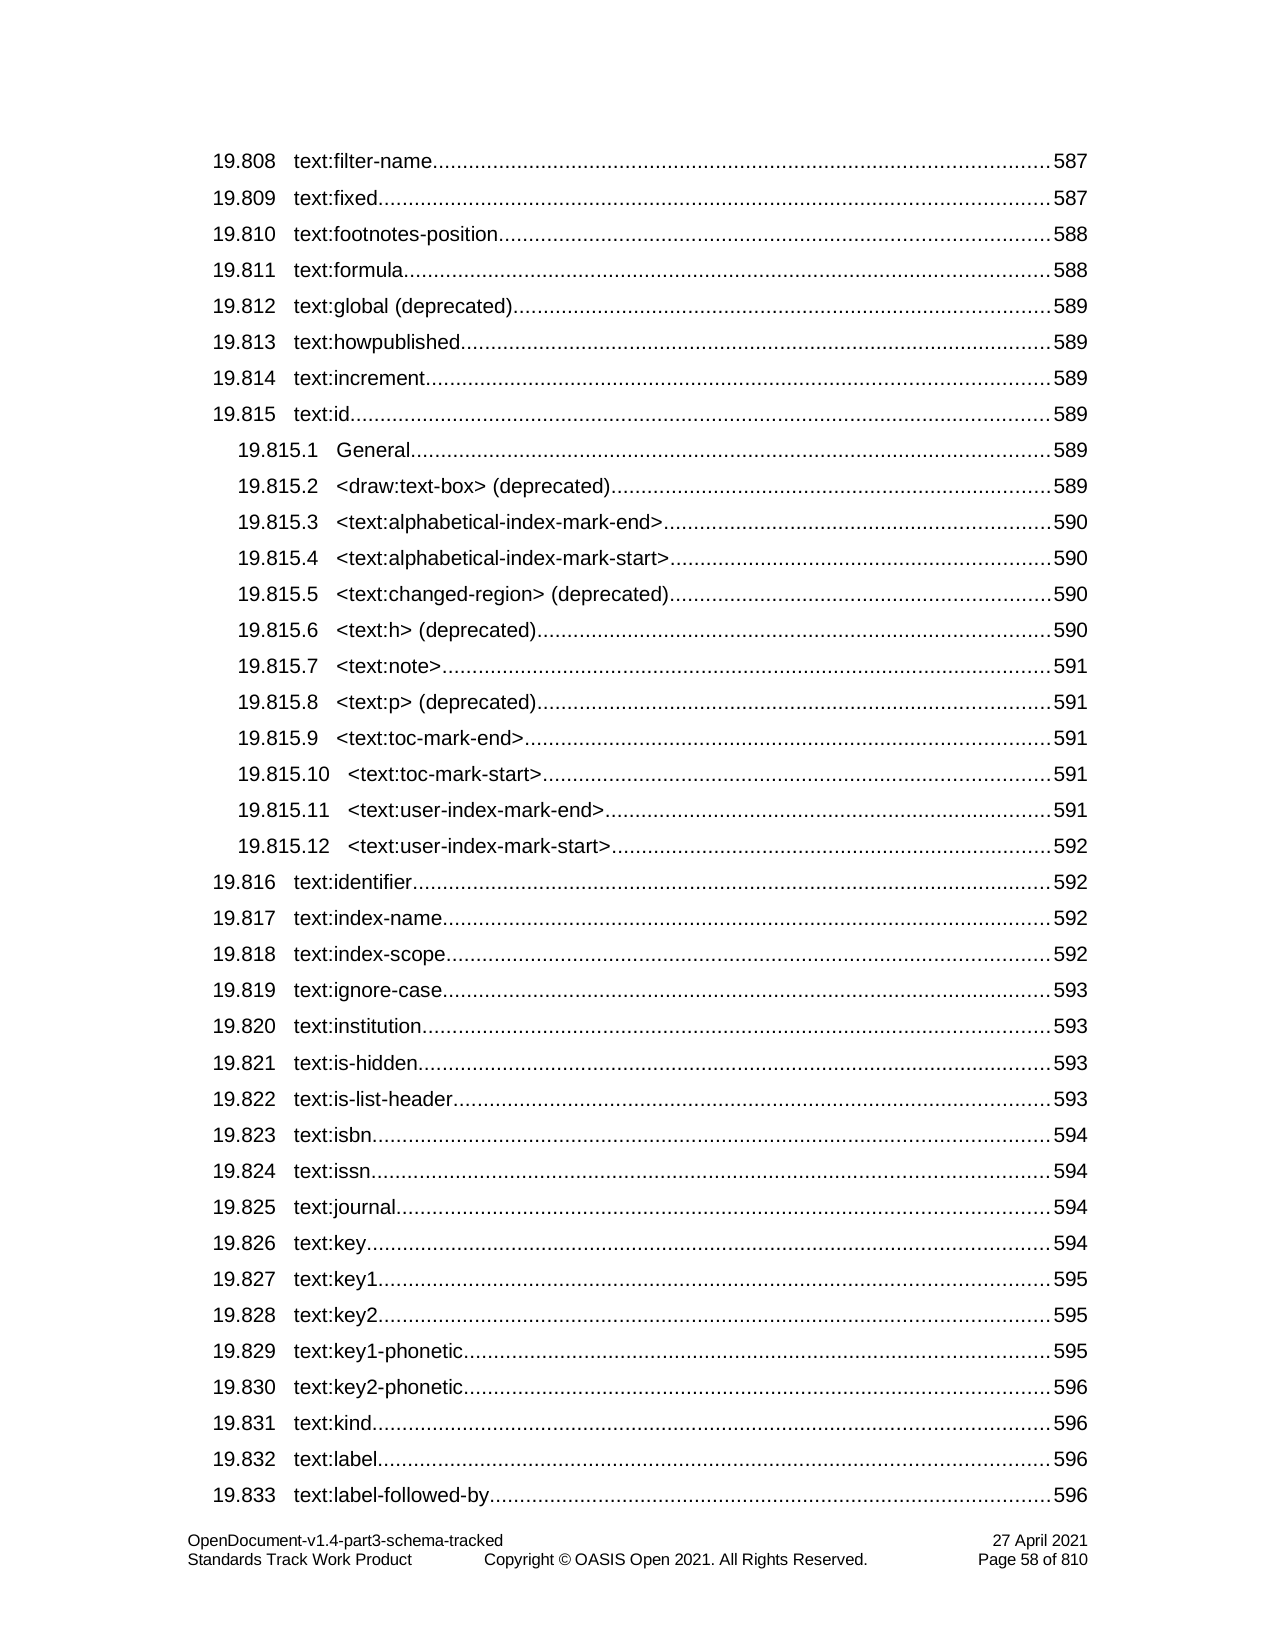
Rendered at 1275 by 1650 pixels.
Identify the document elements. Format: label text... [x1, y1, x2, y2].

text 19.818 text:index-scope 592 [212, 943, 1088, 966]
text 19.820 text:institution 593 [212, 1015, 1088, 1038]
text 19.815.2 <draw:text-box> (deprecated) 589 [237, 474, 1088, 498]
text 19.815.10 <text:toc-mark-start> 591 [237, 763, 1088, 786]
text 19.817 text:index-name 592 [212, 907, 1088, 930]
text 19.811 text:formula 588 [212, 258, 1088, 282]
text 19.819 text:ignore-case 593 [212, 979, 1088, 1002]
text 19.821 text:is-hidden 593 [212, 1051, 1088, 1074]
text 19.833 text:label-followed-by 596 [212, 1483, 1088, 1507]
text 19.810 text:footnotes-position 588 [212, 222, 1088, 246]
text 19.815 text:id 589 [212, 402, 1088, 426]
text 19.815.9 <text:toc-mark-end> 591 [237, 727, 1088, 750]
text 19.815.3 <text:alphabetical-index-mark-end> 590 [237, 510, 1088, 534]
text 19.828 text:key2 595 [212, 1303, 1088, 1327]
text 19.815.12 <text:user-index-mark-start> 592 [237, 835, 1088, 858]
text 19.816 text:identifier 592 [212, 871, 1088, 894]
text 19.832 text:label 596 [212, 1447, 1088, 1471]
text 19.825 text:journal 594 [212, 1195, 1088, 1219]
text 19.812 text:global (deprecated) 589 [212, 294, 1088, 318]
text 19.829 text:key1-phonetic 595 [212, 1339, 1088, 1363]
text 19.824 text:issn 594 [212, 1159, 1088, 1183]
text 19.826 text:key 594 [212, 1231, 1088, 1255]
text 19.815.4 <text:alphabetical-index-mark-start> 590 [237, 546, 1088, 570]
text 19.808 text:filter-name 587 [212, 150, 1088, 173]
text 19.813 text:howpublished 589 [212, 330, 1088, 354]
text 19.827 text:key1 595 [212, 1267, 1088, 1291]
text 19.814 text:increment 589 [212, 366, 1088, 390]
text 19.830 text:key2-phonetic 596 [212, 1375, 1088, 1399]
text 19.815.5 <text:changed-region> (deprecated) 590 [237, 582, 1088, 606]
text 19.815.7 <text:note> 591 [237, 654, 1088, 678]
text 19.809 text:fixed 587 [212, 186, 1088, 209]
text 19.815.11 <text:user-index-mark-end> 591 [237, 799, 1088, 822]
text 19.823 text:isbn 594 [212, 1123, 1088, 1147]
text 19.815.6 <text:h> (deprecated) 590 [237, 618, 1088, 642]
text 19.815.1 General 589 [237, 438, 1088, 462]
text 19.831 text:kind 596 [212, 1411, 1088, 1435]
text 19.815.8 <text:p> (deprecated) 591 [237, 691, 1088, 714]
text 19.822 text:is-list-header 593 [212, 1087, 1088, 1111]
